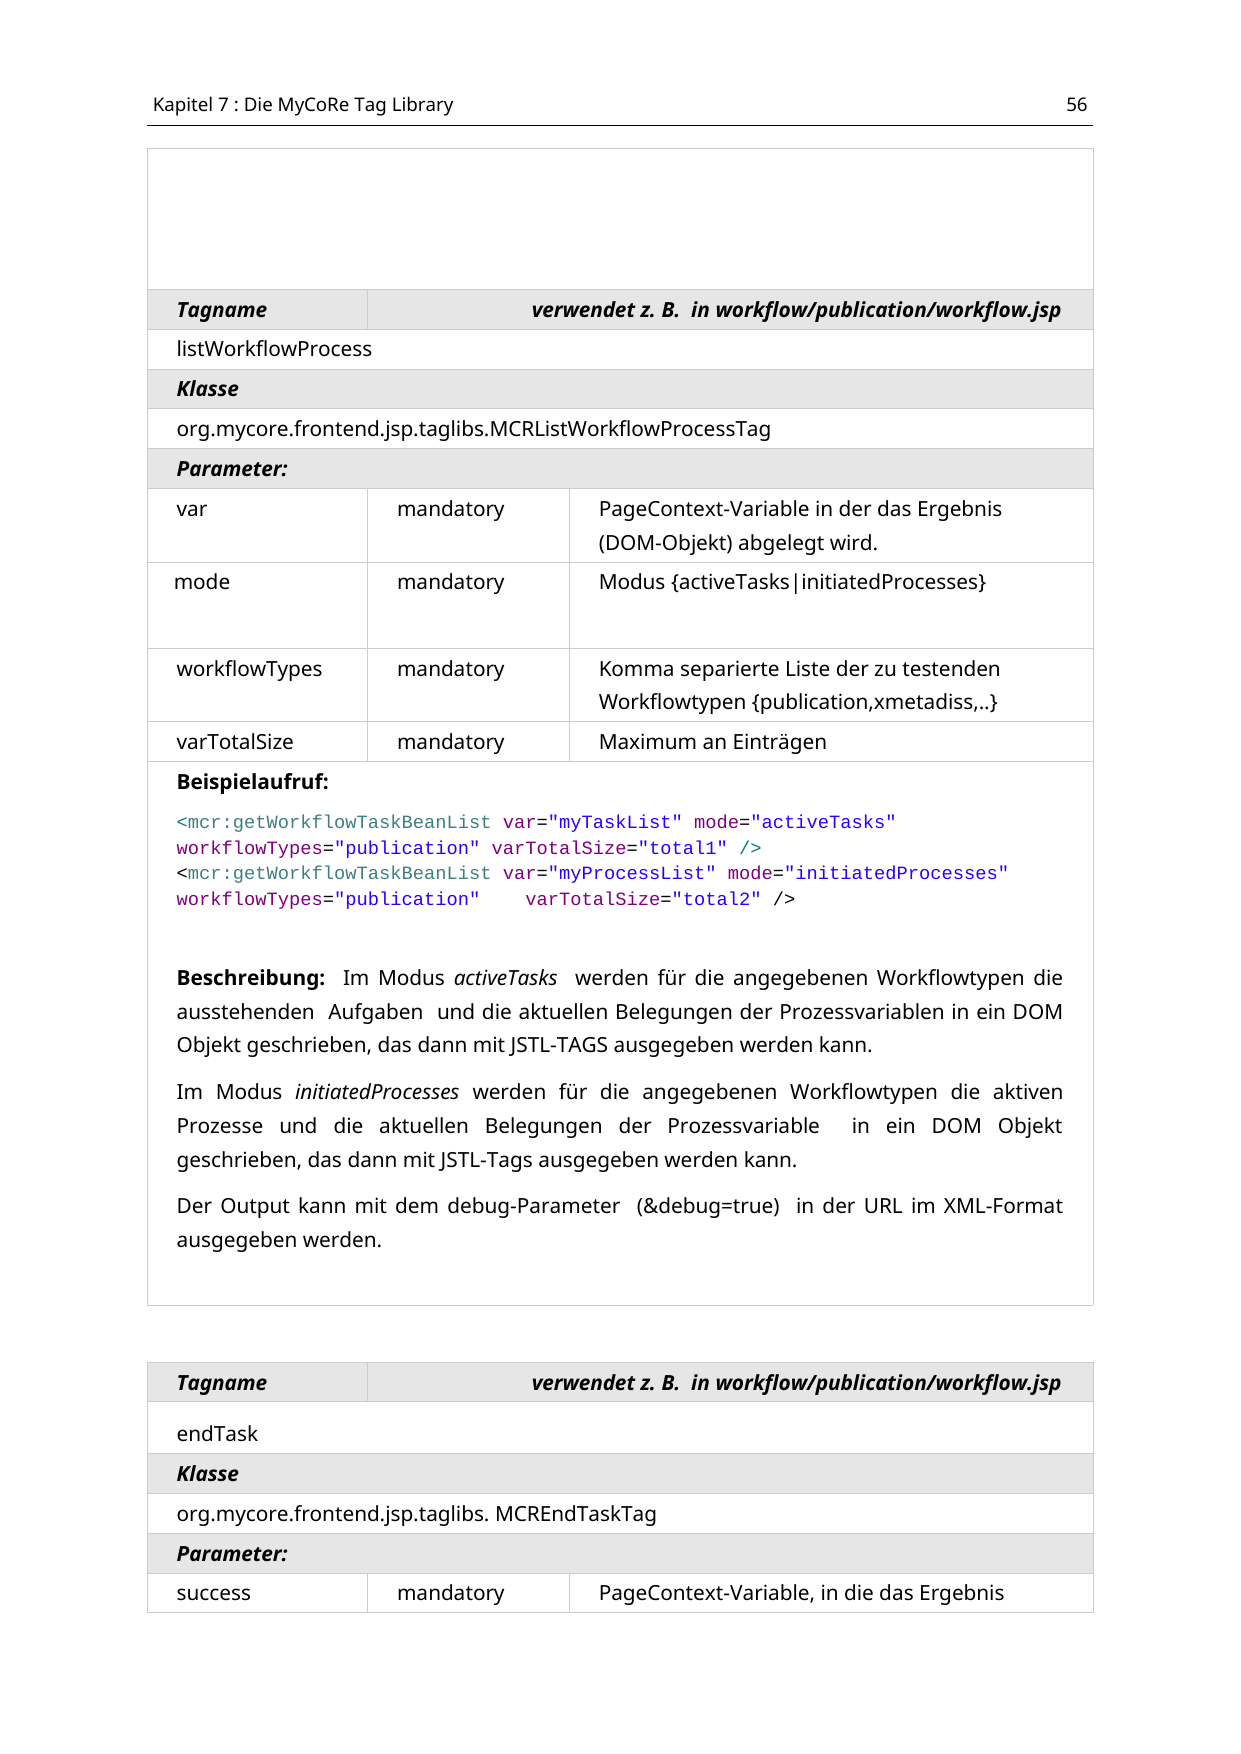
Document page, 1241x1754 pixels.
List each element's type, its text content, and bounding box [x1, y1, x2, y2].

table_cell Modus {activeTasks|initiatedProcesses} [570, 563, 1093, 648]
table_header Tagname [148, 290, 367, 329]
table_cell var [148, 489, 367, 562]
table_cell mandatory [368, 649, 569, 721]
table_cell Parameter: [148, 1534, 1093, 1573]
table_cell mandatory [368, 489, 569, 562]
table_cell PageContext-Variable, in die das Ergebnis [570, 1574, 1093, 1612]
table_cell varTotalSize [148, 722, 367, 761]
table_header Tagname [148, 1363, 367, 1401]
table_cell Maximum an Einträgen [570, 722, 1093, 761]
table_cell mandatory [368, 1574, 569, 1612]
table_cell Komma separierte Liste der zu testenden Workflowtypen {publication,xmetadiss,..} [570, 649, 1093, 721]
table_cell mandatory [368, 722, 569, 761]
table_cell Klasse [148, 370, 1093, 408]
table_cell mandatory [368, 563, 569, 648]
table_cell mode [148, 563, 367, 648]
table_cell org.mycore.frontend.jsp.taglibs.MCRListWorkflowProcessTag [148, 409, 1093, 448]
table_header verwendet z. B. in workflow/publication/workflow.jsp [368, 290, 1093, 329]
table_cell Klasse [148, 1454, 1093, 1493]
table_cell org.mycore.frontend.jsp.taglibs. MCREndTaskTag [148, 1494, 1093, 1533]
table_cell workflowTypes [148, 649, 367, 721]
table_cell success [148, 1574, 367, 1612]
table_cell Parameter: [148, 449, 1093, 488]
table_cell PageContext-Variable in der das Ergebnis (DOM-Objekt) abgelegt wird. [570, 489, 1093, 562]
table_cell Beispielaufruf: <mcr:getWorkflowTaskBeanList var="myTaskList" mode="activeTasks" workflowTypes="publication" varTotalSize="total1" /> <mcr:getWorkflowTaskBeanList var="myProcessList" mode="initiatedProcesses" workflowTypes="publication" varTotalSize="total2" /> Beschreibung: Im Modus activeTasks werden für die angegebenen Workflowtypen die ausstehenden Aufgaben und die aktuellen Belegungen der Prozessvariablen in ein DOM Objekt geschrieben, das dann mit JSTL-TAGS ausgegeben werden kann. Im Modus initiatedProcesses werden für die angegebenen Workflowtypen die aktiven Prozesse und die aktuellen Belegungen der Prozessvariable in ein DOM Objekt geschrieben, das dann mit JSTL-Tags ausgegeben werden kann. Der Output kann mit dem debug-Parameter (&debug=true) in der URL im XML-Format ausgegeben werden. [148, 762, 1093, 1305]
table_cell endTask [148, 1402, 1093, 1453]
table_cell listWorkflowProcess [148, 330, 1093, 369]
table_header verwendet z. B. in workflow/publication/workflow.jsp [368, 1363, 1093, 1401]
table_cell [148, 149, 1093, 289]
